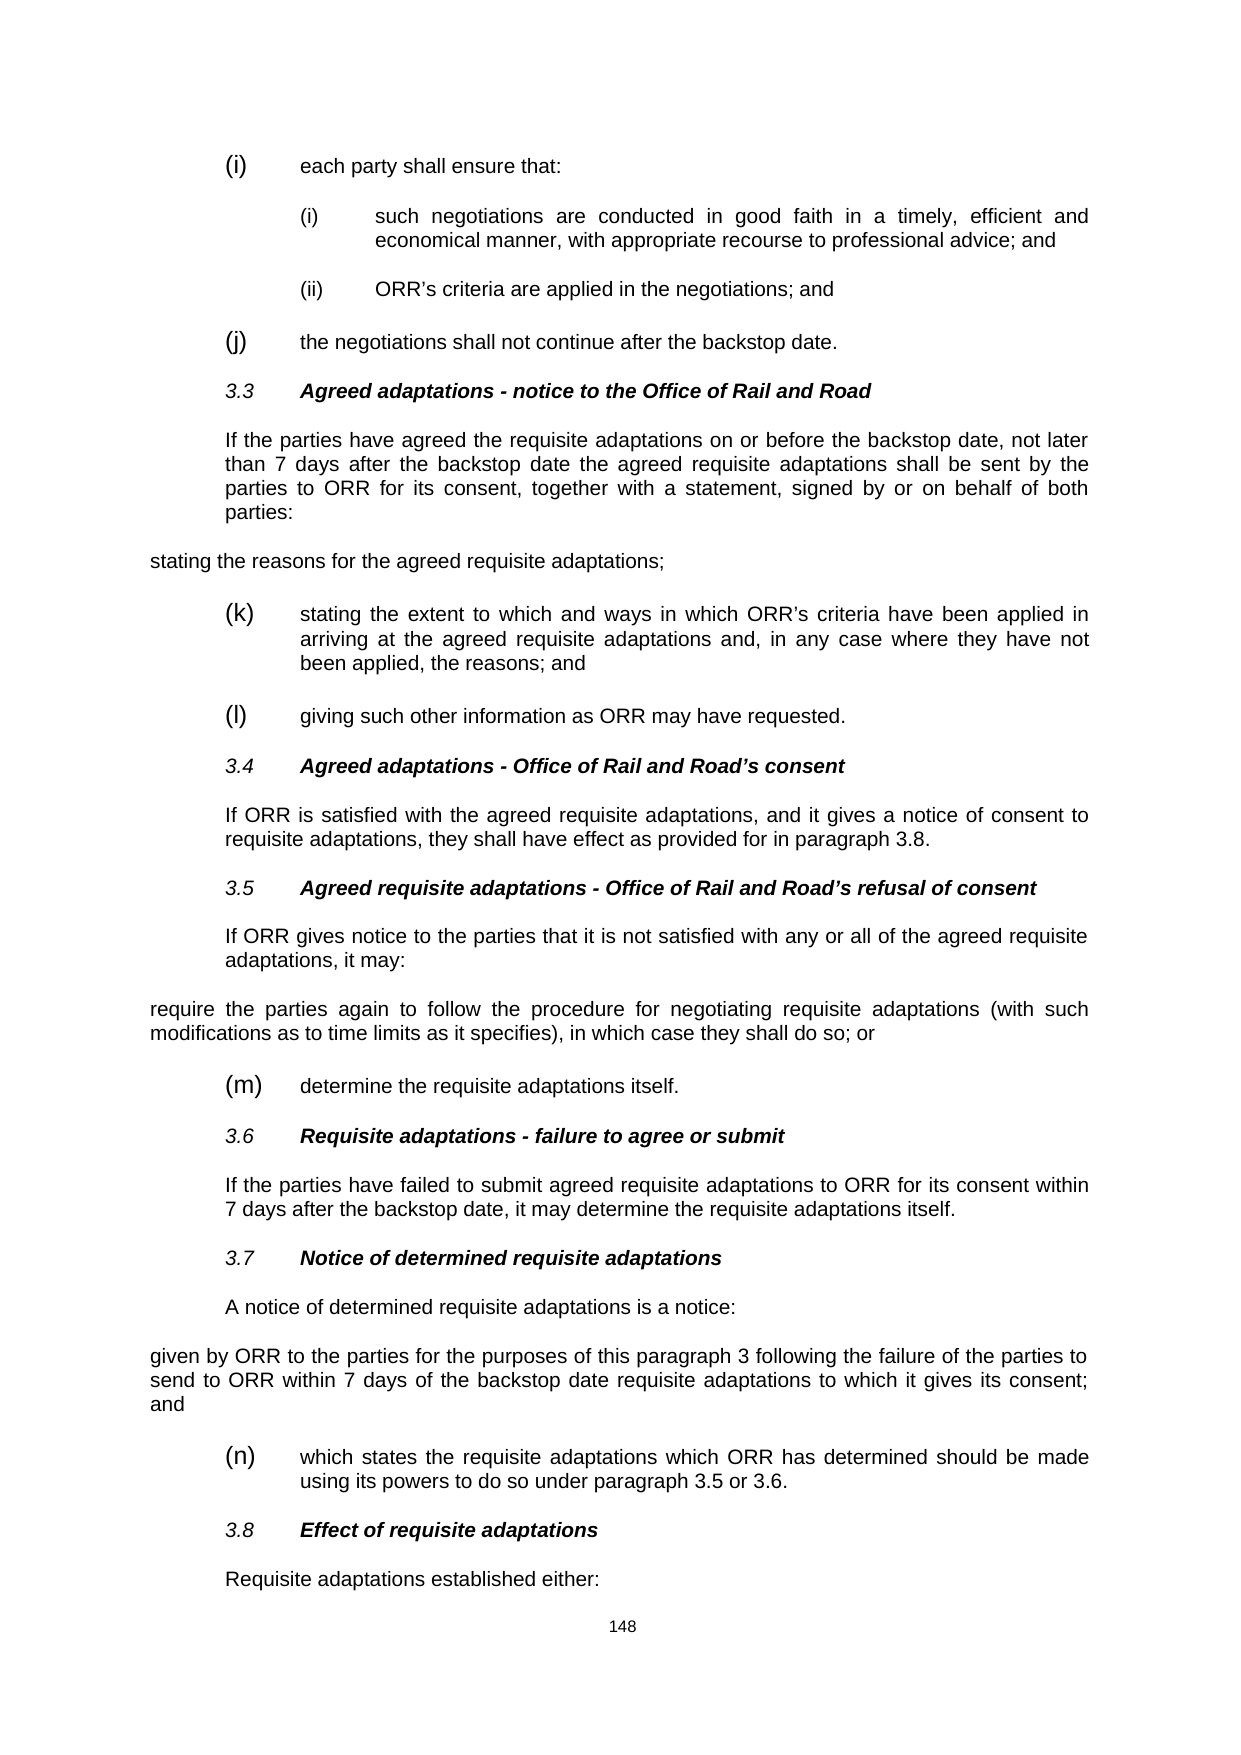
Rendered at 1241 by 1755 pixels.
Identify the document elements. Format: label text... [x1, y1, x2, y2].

subtitle which states the requisite adaptations which ORR has determined should be made using its powers to do so under paragraph 3.5 or 3.6. [225, 1441, 1090, 1493]
list Requisite adaptations - failure to agree or submit [225, 1124, 1090, 1148]
text Requisite adaptations established either: [225, 1567, 1090, 1591]
text If ORR is satisfied with the agreed requisite adaptations, and it gives a notice of consent to requisite adaptations, they shall have effect as provided for in paragraph 3.8. [225, 802, 1090, 850]
subtitle stating the reasons for the agreed requisite adaptations; [150, 549, 1090, 573]
list Effect of requisite adaptations [225, 1518, 1090, 1542]
subtitle given by ORR to the parties for the purposes of this paragraph 3 following the failure of the parties to send to ORR within 7 days of the backstop date requisite adaptations to which it gives its consent; and [150, 1344, 1090, 1416]
text A notice of determined requisite adaptations is a notice: [225, 1295, 1090, 1319]
subtitle such negotiations are conducted in good faith in a timely, efficient and economical manner, with appropriate recourse to professional advice; and [300, 204, 1090, 252]
text If ORR gives notice to the parties that it is not satisfied with any or all of the agreed requisite adaptations, it may: [225, 924, 1090, 972]
subtitle ORR’s criteria are applied in the negotiations; and [300, 277, 1090, 301]
list Agreed adaptations - Office of Rail and Road’s consent [225, 753, 1090, 777]
subtitle giving such other information as ORR may have requested. [225, 700, 1090, 728]
subtitle each party shall ensure that: [225, 150, 1090, 179]
list Agreed adaptations - notice to the Office of Rail and Road [225, 379, 1090, 403]
subtitle the negotiations shall not continue after the backstop date. [225, 326, 1090, 354]
list Agreed requisite adaptations - Office of Rail and Road’s refusal of consent [225, 875, 1090, 899]
list Notice of determined requisite adaptations [225, 1246, 1090, 1270]
subtitle determine the requisite adaptations itself. [225, 1070, 1090, 1099]
text If the parties have failed to submit agreed requisite adaptations to ORR for its consent within 7 days after the backstop date, it may determine the requisite adaptations itself. [225, 1173, 1090, 1221]
subtitle require the parties again to follow the procedure for negotiating requisite adaptations (with such modifications as to time limits as it specifies), in which case they shall do so; or [150, 997, 1090, 1045]
subtitle stating the extent to which and ways in which ORR’s criteria have been applied in arriving at the agreed requisite adaptations and, in any case where they have not been applied, the reasons; and [225, 598, 1090, 675]
text If the parties have agreed the requisite adaptations on or before the backstop date, not later than 7 days after the backstop date the agreed requisite adaptations shall be sent by the parties to ORR for its consent, together with a statement, signed by or on behalf of both parties: [225, 428, 1090, 524]
